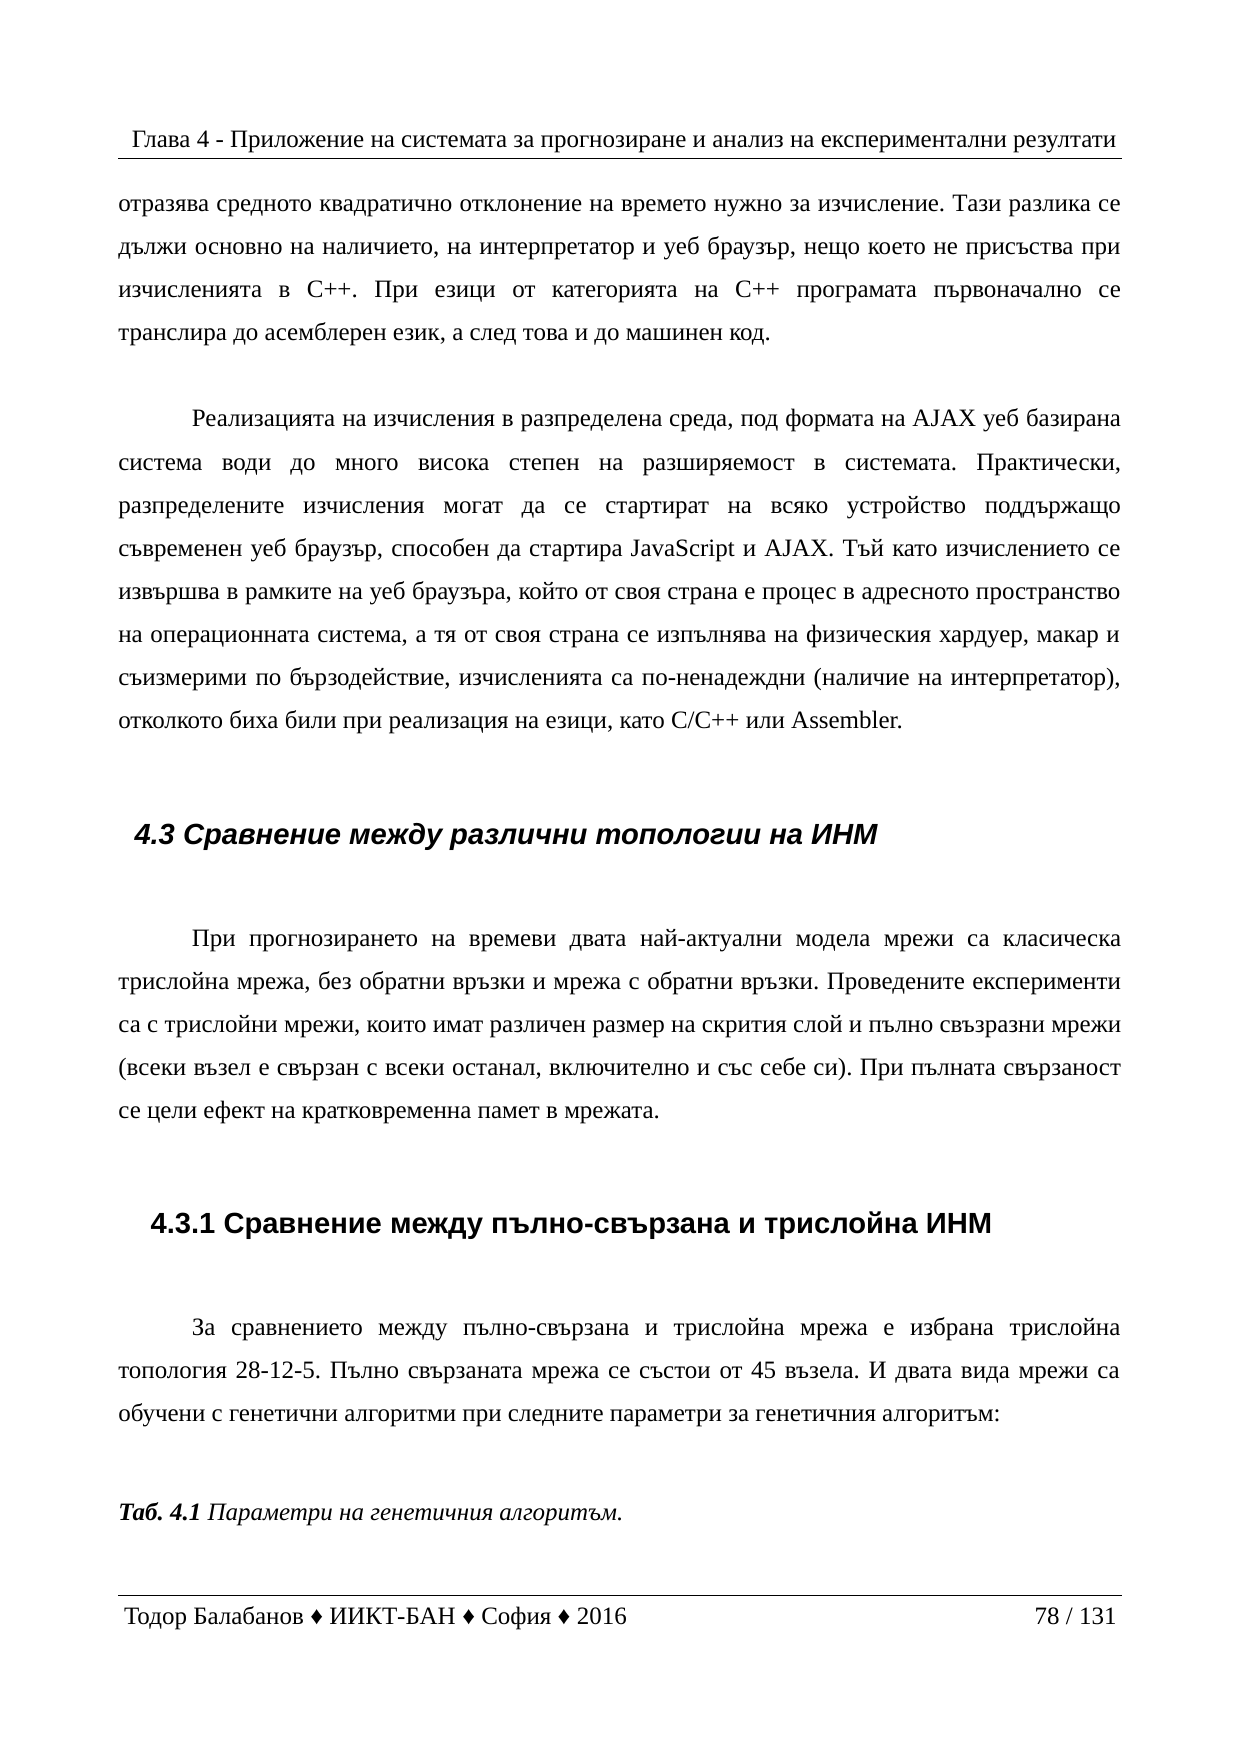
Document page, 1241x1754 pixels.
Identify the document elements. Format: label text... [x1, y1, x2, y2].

text Реализацията на изчисления в разпределена среда, под формата на AJAX уеб базирана система води до много висока степен на разширяемост в системата. Практически, разпределените изчисления могат да се стартират на всяко устройство поддържащо съвременен уеб браузър, способен да стартира JavaScript и AJAX. Тъй като изчислението се извършва в рамките на уеб браузъра, който от своя страна е процес в адресното пространство на операционната система, а тя от своя страна се изпълнява на физическия хардуер, макар и съизмерими по бързодействие, изчисленията са по-ненадеждни (наличие на интерпретатор), отколкото биха били при реализация на езици, като C/C++ или Assembler. [118, 403, 1122, 734]
text При прогнозирането на времеви двата най-актуални модела мрежи са класическа трислойна мрежа, без обратни връзки и мрежа с обратни връзки. Проведените експерименти са с трислойни мрежи, които имат различен размер на скрития слой и пълно свъзразни мрежи (всеки възел е свързан с всеки останал, включително и със себе си). При пълната свързаност се цели ефект на кратковременна памет в мрежата. [118, 923, 1122, 1124]
subtitle 4.3 Сравнение между различни топологии на ИНМ [118, 817, 1122, 850]
text отразява средното квадратично отклонение на времето нужно за изчисление. Тази разлика се дължи основно на наличието, на интерпретатор и уеб браузър, нещо което не присъства при изчисленията в C++. При езици от категорията на C++ програмата първоначално се транслира до асемблерен език, а след това и до машинен код. [118, 188, 1122, 346]
subtitle 4.3.1 Сравнение между пълно-свързана и трислойна ИНМ [118, 1206, 1122, 1240]
text За сравнението между пълно-свързана и трислойна мрежа е избрана трислойна топология 28-12-5. Пълно свързаната мрежа се състои от 45 възела. И двата вида мрежи са обучени с генетични алгоритми при следните параметри за генетичния алгоритъм: [118, 1312, 1122, 1427]
text Таб. 4.1 Параметри на генетичния алгоритъм. [118, 1497, 1122, 1526]
